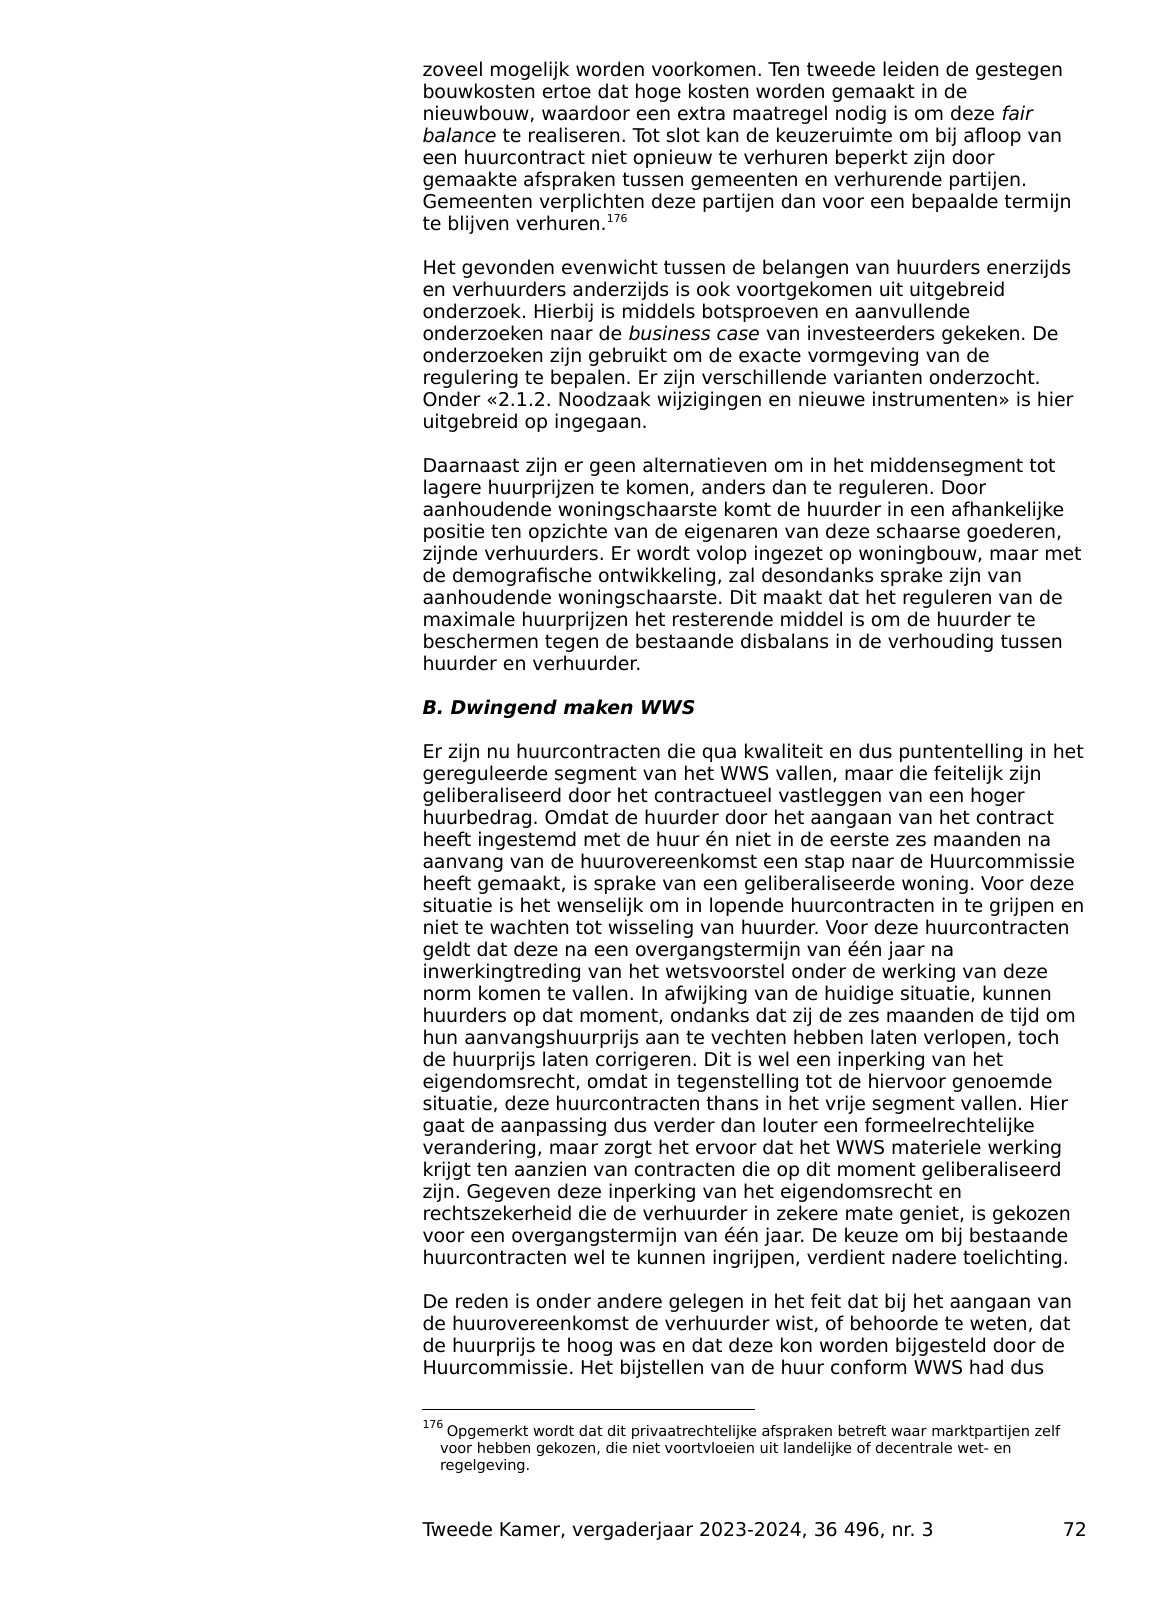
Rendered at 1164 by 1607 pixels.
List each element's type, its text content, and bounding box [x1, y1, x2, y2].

text zoveel mogelijk worden voorkomen. Ten tweede leiden de gestegen bouwkosten ertoe dat hoge kosten worden gemaakt in de nieuwbouw, waardoor een extra maatregel nodig is om deze fair balance te realiseren. Tot slot kan de keuzeruimte om bij afloop van een huurcontract niet opnieuw te verhuren beperkt zijn door gemaakte afspraken tussen gemeenten en verhurende partijen. Gemeenten verplichten deze partijen dan voor een bepaalde termijn te blijven verhuren. [422, 59, 1087, 235]
text Het gevonden evenwicht tussen de belangen van huurders enerzijds en verhuurders anderzijds is ook voortgekomen uit uitgebreid onderzoek. Hierbij is middels botsproeven en aanvullende onderzoeken naar de business case van investeerders gekeken. De onderzoeken zijn gebruikt om de exacte vormgeving van de regulering te bepalen. Er zijn verschillende varianten onderzocht. Onder «2.1.2. Noodzaak wijzigingen en nieuwe instrumenten» is hier uitgebreid op ingegaan. [422, 257, 1087, 433]
text Daarnaast zijn er geen alternatieven om in het middensegment tot lagere huurprijzen te komen, anders dan te reguleren. Door aanhoudende woningschaarste komt de huurder in een afhankelijke positie ten opzichte van de eigenaren van deze schaarse goederen, zijnde verhuurders. Er wordt volop ingezet op woningbouw, maar met de demografische ontwikkeling, zal desondanks sprake zijn van aanhoudende woningschaarste. Dit maakt dat het reguleren van de maximale huurprijzen het resterende middel is om de huurder te beschermen tegen de bestaande disbalans in de verhouding tussen huurder en verhuurder. [422, 455, 1087, 675]
text Er zijn nu huurcontracten die qua kwaliteit en dus puntentelling in het gereguleerde segment van het WWS vallen, maar die feitelijk zijn geliberaliseerd door het contractueel vastleggen van een hoger huurbedrag. Omdat de huurder door het aangaan van het contract heeft ingestemd met de huur én niet in de eerste zes maanden na aanvang van de huurovereenkomst een stap naar de Huurcommissie heeft gemaakt, is sprake van een geliberaliseerde woning. Voor deze situatie is het wenselijk om in lopende huurcontracten in te grijpen en niet te wachten tot wisseling van huurder. Voor deze huurcontracten geldt dat deze na een overgangstermijn van één jaar na inwerkingtreding van het wetsvoorstel onder de werking van deze norm komen te vallen. In afwijking van de huidige situatie, kunnen huurders op dat moment, ondanks dat zij de zes maanden de tijd om hun aanvangshuurprijs aan te vechten hebben laten verlopen, toch de huurprijs laten corrigeren. Dit is wel een inperking van het eigendomsrecht, omdat in tegenstelling tot de hiervoor genoemde situatie, deze huurcontracten thans in het vrije segment vallen. Hier gaat de aanpassing dus verder dan louter een formeelrechtelijke verandering, maar zorgt het ervoor dat het WWS materiele werking krijgt ten aanzien van contracten die op dit moment geliberaliseerd zijn. Gegeven deze inperking van het eigendomsrecht en rechtszekerheid die de verhuurder in zekere mate geniet, is gekozen voor een overgangstermijn van één jaar. De keuze om bij bestaande huurcontracten wel te kunnen ingrijpen, verdient nadere toelichting. [422, 741, 1087, 1269]
text Opgemerkt wordt dat dit privaatrechtelijke afspraken betreft waar marktpartijen zelf voor hebben gekozen, die niet voortvloeien uit landelijke of decentrale wet- en regelgeving. [422, 1418, 1087, 1474]
subtitle B. Dwingend maken WWS [422, 697, 1087, 719]
text De reden is onder andere gelegen in het feit dat bij het aangaan van de huurovereenkomst de verhuurder wist, of behoorde te weten, dat de huurprijs te hoog was en dat deze kon worden bijgesteld door de Huurcommissie. Het bijstellen van de huur conform WWS had dus [422, 1291, 1087, 1379]
